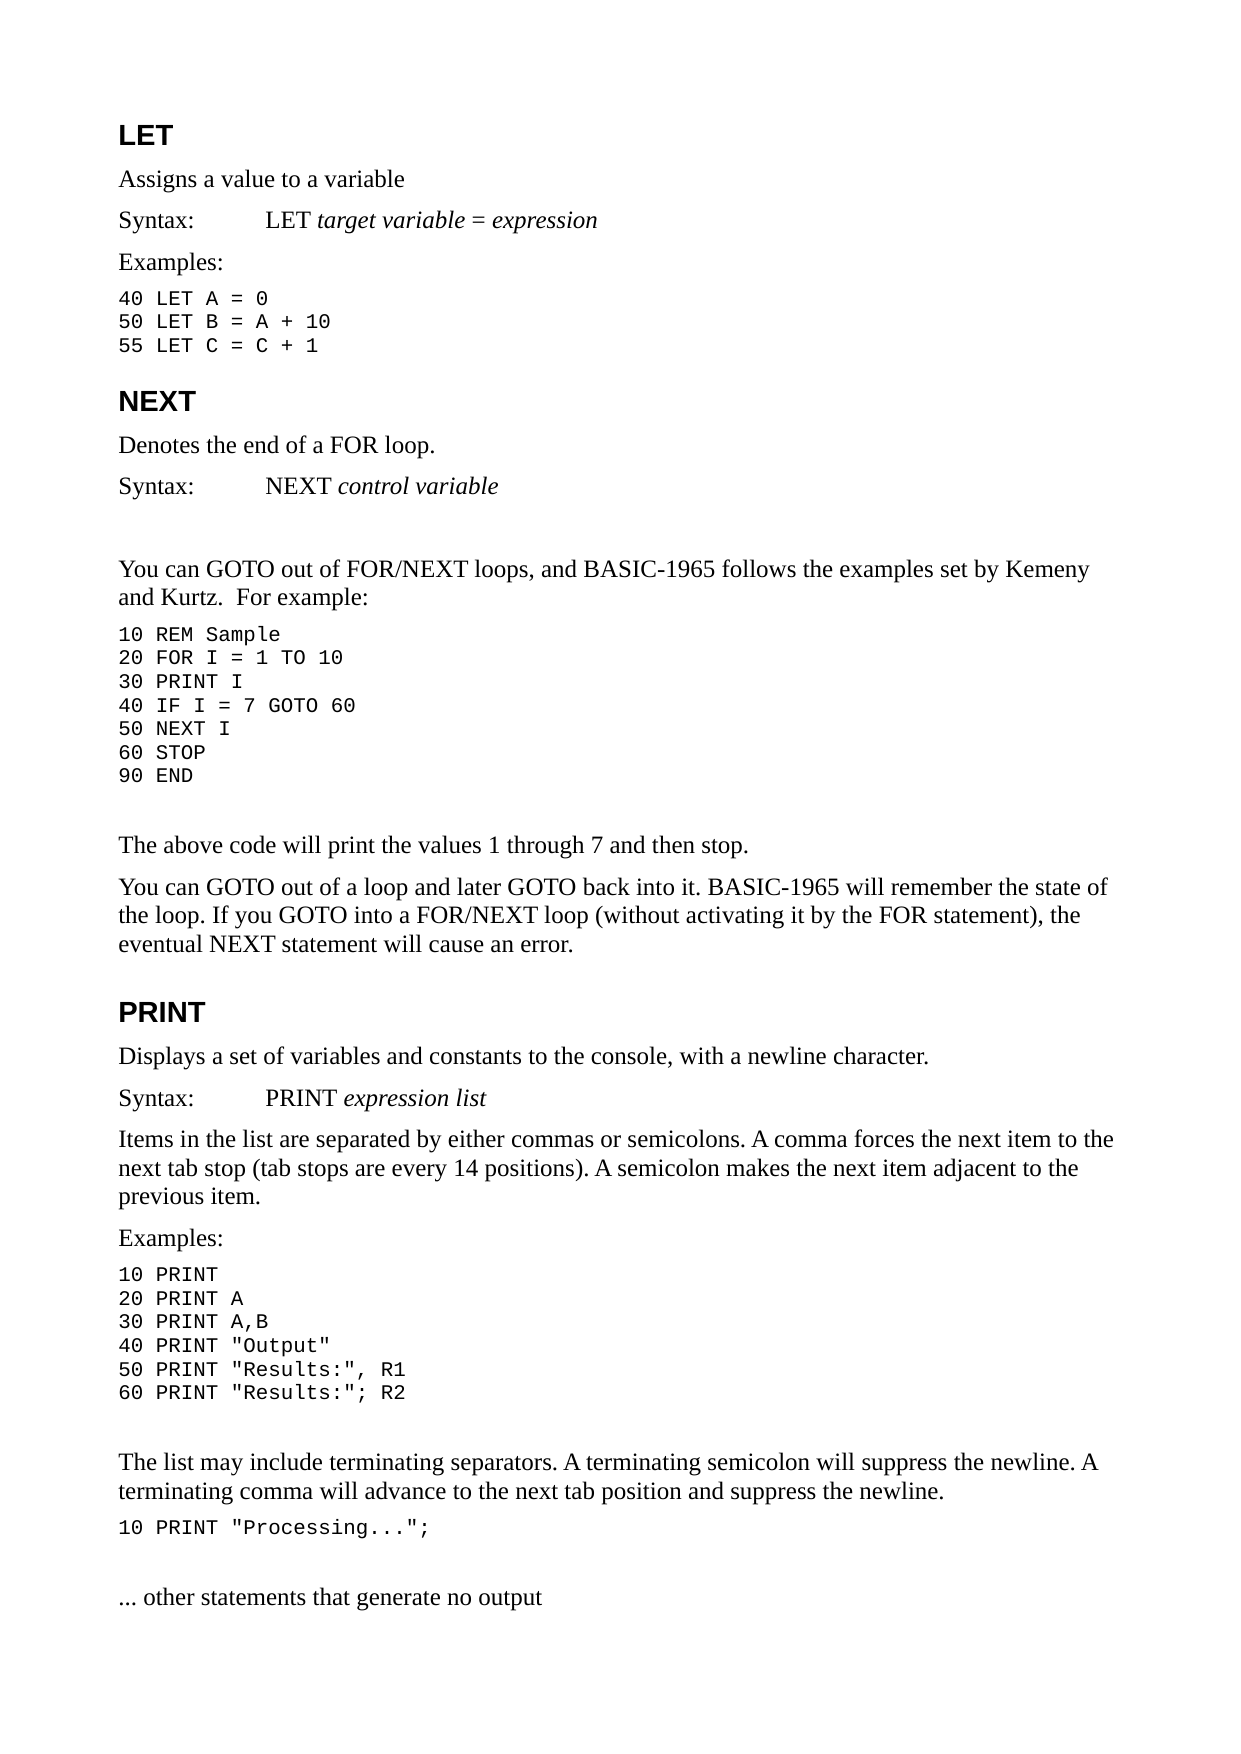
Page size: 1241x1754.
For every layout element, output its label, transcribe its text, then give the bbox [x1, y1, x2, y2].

text 10 PRINT "Processing..."; [118, 1517, 1122, 1541]
text Syntax: NEXT control variable [118, 471, 1122, 500]
text Assigns a value to a variable [118, 164, 1122, 193]
text 40 LET A = 0 [118, 288, 1122, 312]
text You can GOTO out of a loop and later GOTO back into it. BASIC-1965 will remember the state of the loop. If you GOTO into a FOR/NEXT loop (without activating it by the FOR statement), the eventual NEXT statement will cause an error. [118, 872, 1122, 958]
text 30 PRINT A,B [118, 1311, 1122, 1335]
text 40 IF I = 7 GOTO 60 [118, 694, 1122, 718]
text 55 LET C = C + 1 [118, 335, 1122, 359]
text You can GOTO out of FOR/NEXT loops, and BASIC-1965 follows the examples set by Kemeny and Kurtz. For example: [118, 554, 1122, 611]
text Syntax: LET target variable = expression [118, 205, 1122, 234]
subtitle PRINT [118, 995, 1122, 1029]
text 60 STOP [118, 742, 1122, 766]
text 90 END [118, 766, 1122, 789]
text 50 LET B = A + 10 [118, 312, 1122, 335]
text 40 PRINT "Output" [118, 1335, 1122, 1358]
text Examples: [118, 1223, 1122, 1251]
text 10 REM Sample [118, 624, 1122, 647]
text 50 PRINT "Results:", R1 [118, 1358, 1122, 1382]
text 60 PRINT "Results:"; R2 [118, 1382, 1122, 1406]
text Items in the list are separated by either commas or semicolons. A comma forces the next item to the next tab stop (tab stops are every 14 positions). A semicolon makes the next item adjacent to the previous item. [118, 1124, 1122, 1210]
text 20 FOR I = 1 TO 10 [118, 647, 1122, 671]
text Denotes the end of a FOR loop. [118, 430, 1122, 459]
subtitle LET [118, 118, 1122, 152]
text 50 NEXT I [118, 718, 1122, 742]
text The above code will print the values 1 through 7 and then stop. [118, 830, 1122, 859]
text Examples: [118, 247, 1122, 275]
text 10 PRINT [118, 1264, 1122, 1288]
text Displays a set of variables and constants to the console, with a newline character. [118, 1041, 1122, 1070]
text 30 PRINT I [118, 671, 1122, 694]
text ... other statements that generate no output [118, 1582, 1122, 1611]
text The list may include terminating separators. A terminating semicolon will suppress the newline. A terminating comma will advance to the next tab position and suppress the newline. [118, 1447, 1122, 1504]
text 20 PRINT A [118, 1288, 1122, 1311]
text Syntax: PRINT expression list [118, 1083, 1122, 1111]
subtitle NEXT [118, 384, 1122, 417]
